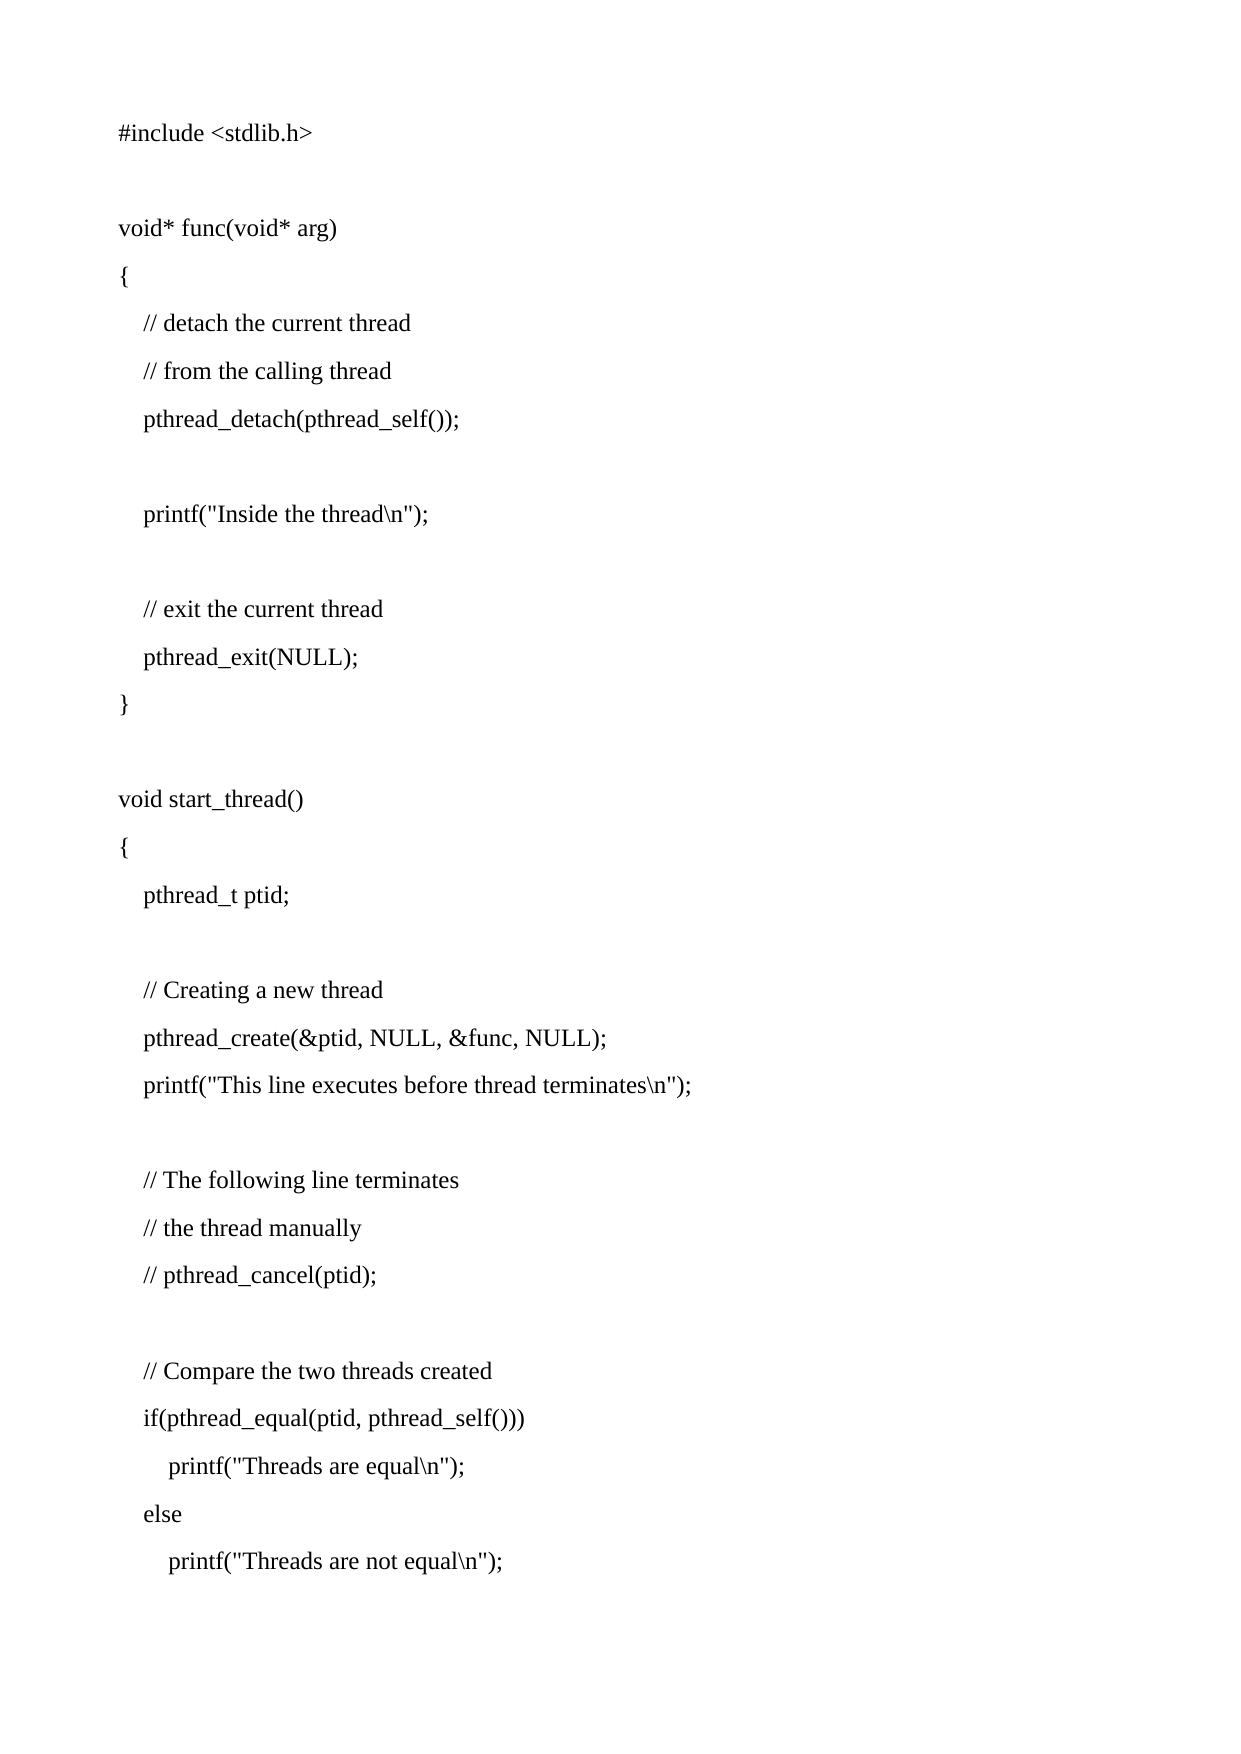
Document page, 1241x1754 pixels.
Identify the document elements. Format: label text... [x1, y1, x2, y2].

text // Compare the two threads created [118, 1356, 1122, 1384]
text // detach the current thread [118, 308, 1122, 337]
text void* func(void* arg) [118, 213, 1122, 242]
text if(pthread_equal(ptid, pthread_self())) [118, 1403, 1122, 1432]
text pthread_detach(pthread_self()); [118, 404, 1122, 432]
text // exit the current thread [118, 594, 1122, 623]
text // from the calling thread [118, 356, 1122, 385]
text // Creating a new thread [118, 975, 1122, 1004]
text // The following line terminates [118, 1165, 1122, 1194]
text printf("Threads are equal\n"); [118, 1451, 1122, 1480]
text pthread_t ptid; [118, 880, 1122, 908]
text { [118, 261, 1122, 290]
text printf("Inside the thread\n"); [118, 499, 1122, 528]
text printf("This line executes before thread terminates\n"); [118, 1070, 1122, 1099]
text else [118, 1499, 1122, 1527]
text printf("Threads are not equal\n"); [118, 1546, 1122, 1575]
text } [118, 689, 1122, 718]
text void start_thread() [118, 784, 1122, 813]
text // pthread_cancel(ptid); [118, 1261, 1122, 1289]
text #include <stdlib.h> [118, 118, 1122, 147]
text pthread_exit(NULL); [118, 642, 1122, 671]
text pthread_create(&ptid, NULL, &func, NULL); [118, 1023, 1122, 1051]
text // the thread manually [118, 1213, 1122, 1242]
text { [118, 832, 1122, 861]
